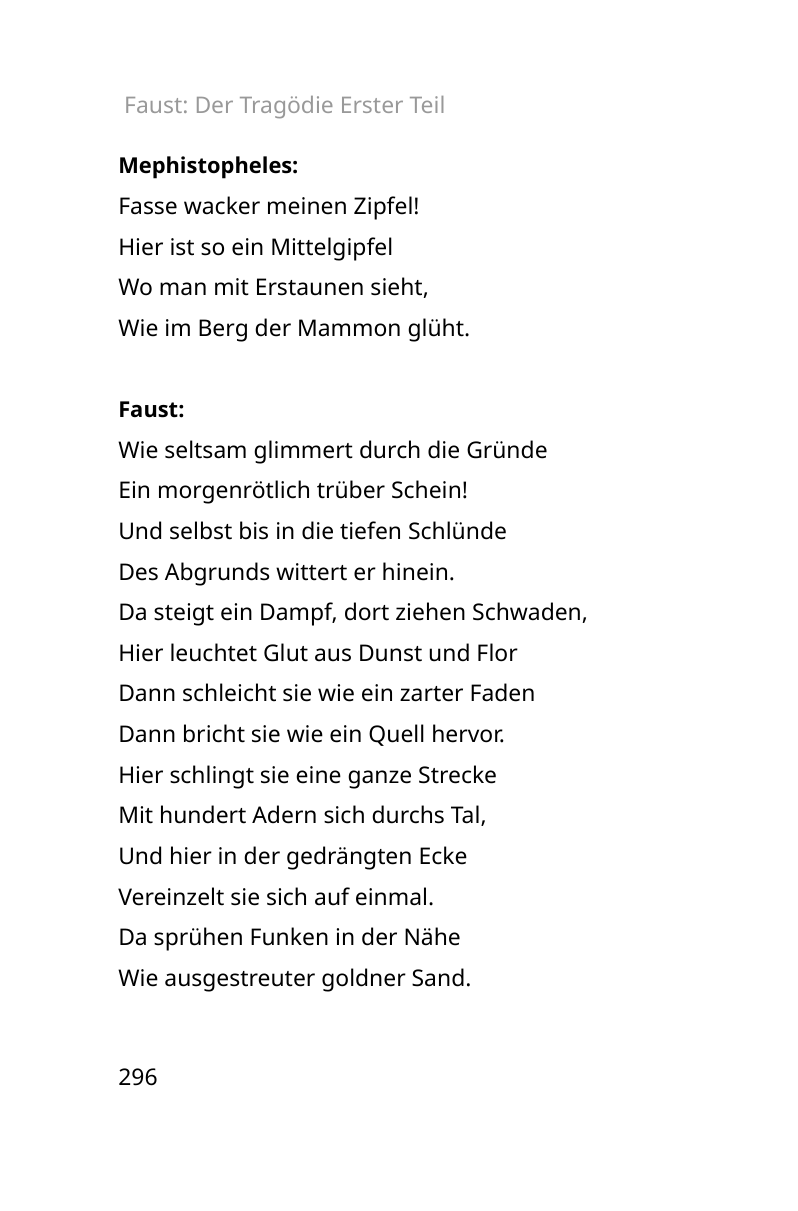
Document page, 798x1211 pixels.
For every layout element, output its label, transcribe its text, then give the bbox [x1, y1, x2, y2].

text Mephistopheles: Fasse wacker meinen Zipfel! Hier ist so ein Mittelgipfel Wo man mit Erstaunen sieht, Wie im Berg der Mammon glüht. [118, 149, 679, 343]
text Faust: Wie seltsam glimmert durch die Gründe Ein morgenrötlich trüber Schein! Und selbst bis in die tiefen Schlünde Des Abgrunds wittert er hinein. Da steigt ein Dampf, dort ziehen Schwaden, Hier leuchtet Glut aus Dunst und Flor Dann schleicht sie wie ein zarter Faden Dann bricht sie wie ein Quell hervor. Hier schlingt sie eine ganze Strecke Mit hundert Adern sich durchs Tal, Und hier in der gedrängten Ecke Vereinzelt sie sich auf einmal. Da sprühen Funken in der Nähe Wie ausgestreuter goldner Sand. [118, 370, 679, 993]
